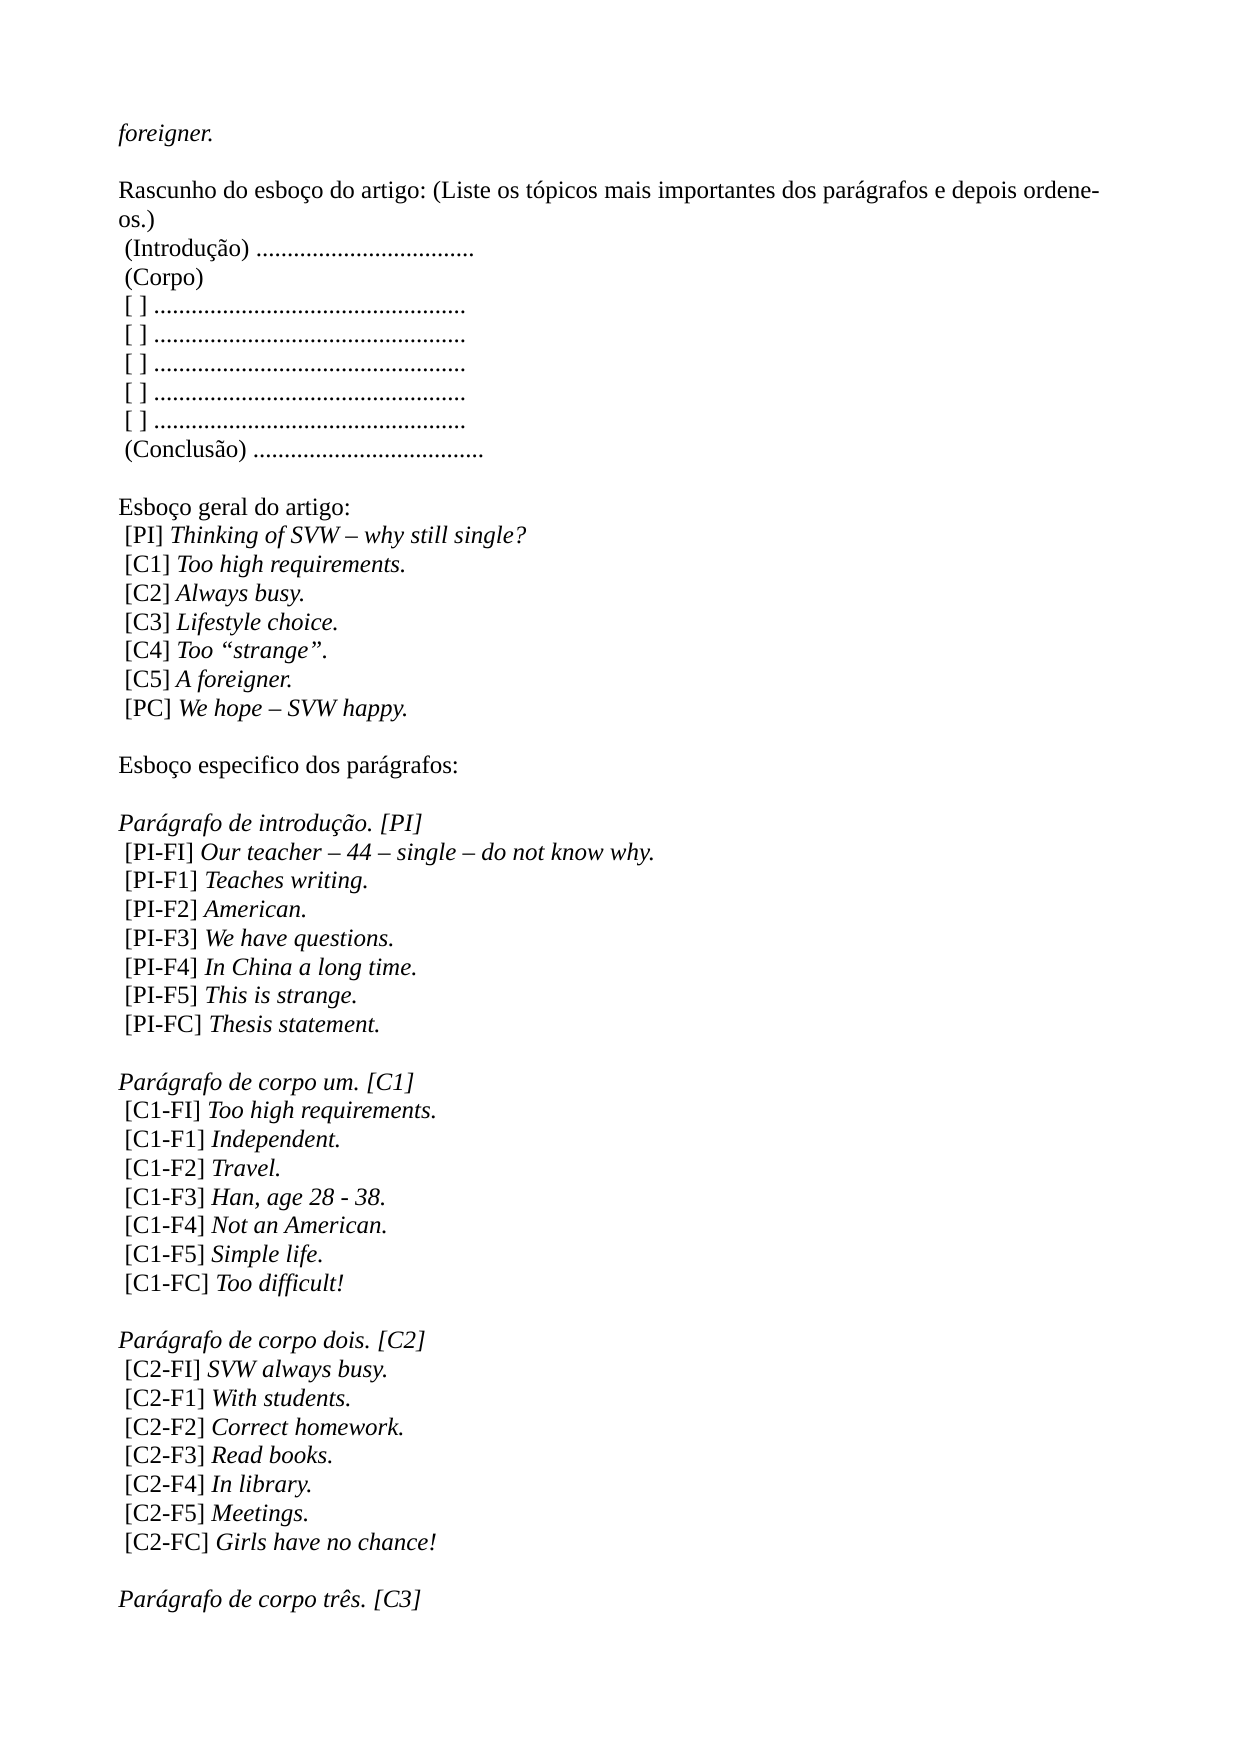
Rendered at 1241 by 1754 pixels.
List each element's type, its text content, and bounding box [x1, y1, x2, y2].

text foreigner. Rascunho do esboço do artigo: (Liste os tópicos mais importantes dos parágrafos e depois ordene-os.) (Introdução) ................................... (Corpo) [ ] .................................................. [ ] .................................................. [ ] .................................................. [ ] .................................................. [ ] .................................................. (Conclusão) ..................................... Esboço geral do artigo: [PI] Thinking of SVW – why still single? [C1] Too high requirements. [C2] Always busy. [C3] Lifestyle choice. [C4] Too “strange”. [C5] A foreigner. [PC] We hope – SVW happy. Esboço especifico dos parágrafos: [118, 118, 1122, 808]
text Parágrafo de introdução. [PI] [PI-FI] Our teacher – 44 – single – do not know why. [PI-F1] Teaches writing. [PI-F2] American. [PI-F3] We have questions. [PI-F4] In China a long time. [PI-F5] This is strange. [PI-FC] Thesis statement. Parágrafo de corpo um. [C1] [C1-FI] Too high requirements. [C1-F1] Independent. [C1-F2] Travel. [C1-F3] Han, age 28 - 38. [C1-F4] Not an American. [C1-F5] Simple life. [C1-FC] Too difficult! Parágrafo de corpo dois. [C2] [118, 808, 1122, 1354]
text [C2-FI] SVW always busy. [C2-F1] With students. [C2-F2] Correct homework. [C2-F3] Read books. [C2-F4] In library. [C2-F5] Meetings. [C2-FC] Girls have no chance! Parágrafo de corpo três. [C3] [118, 1354, 1122, 1613]
